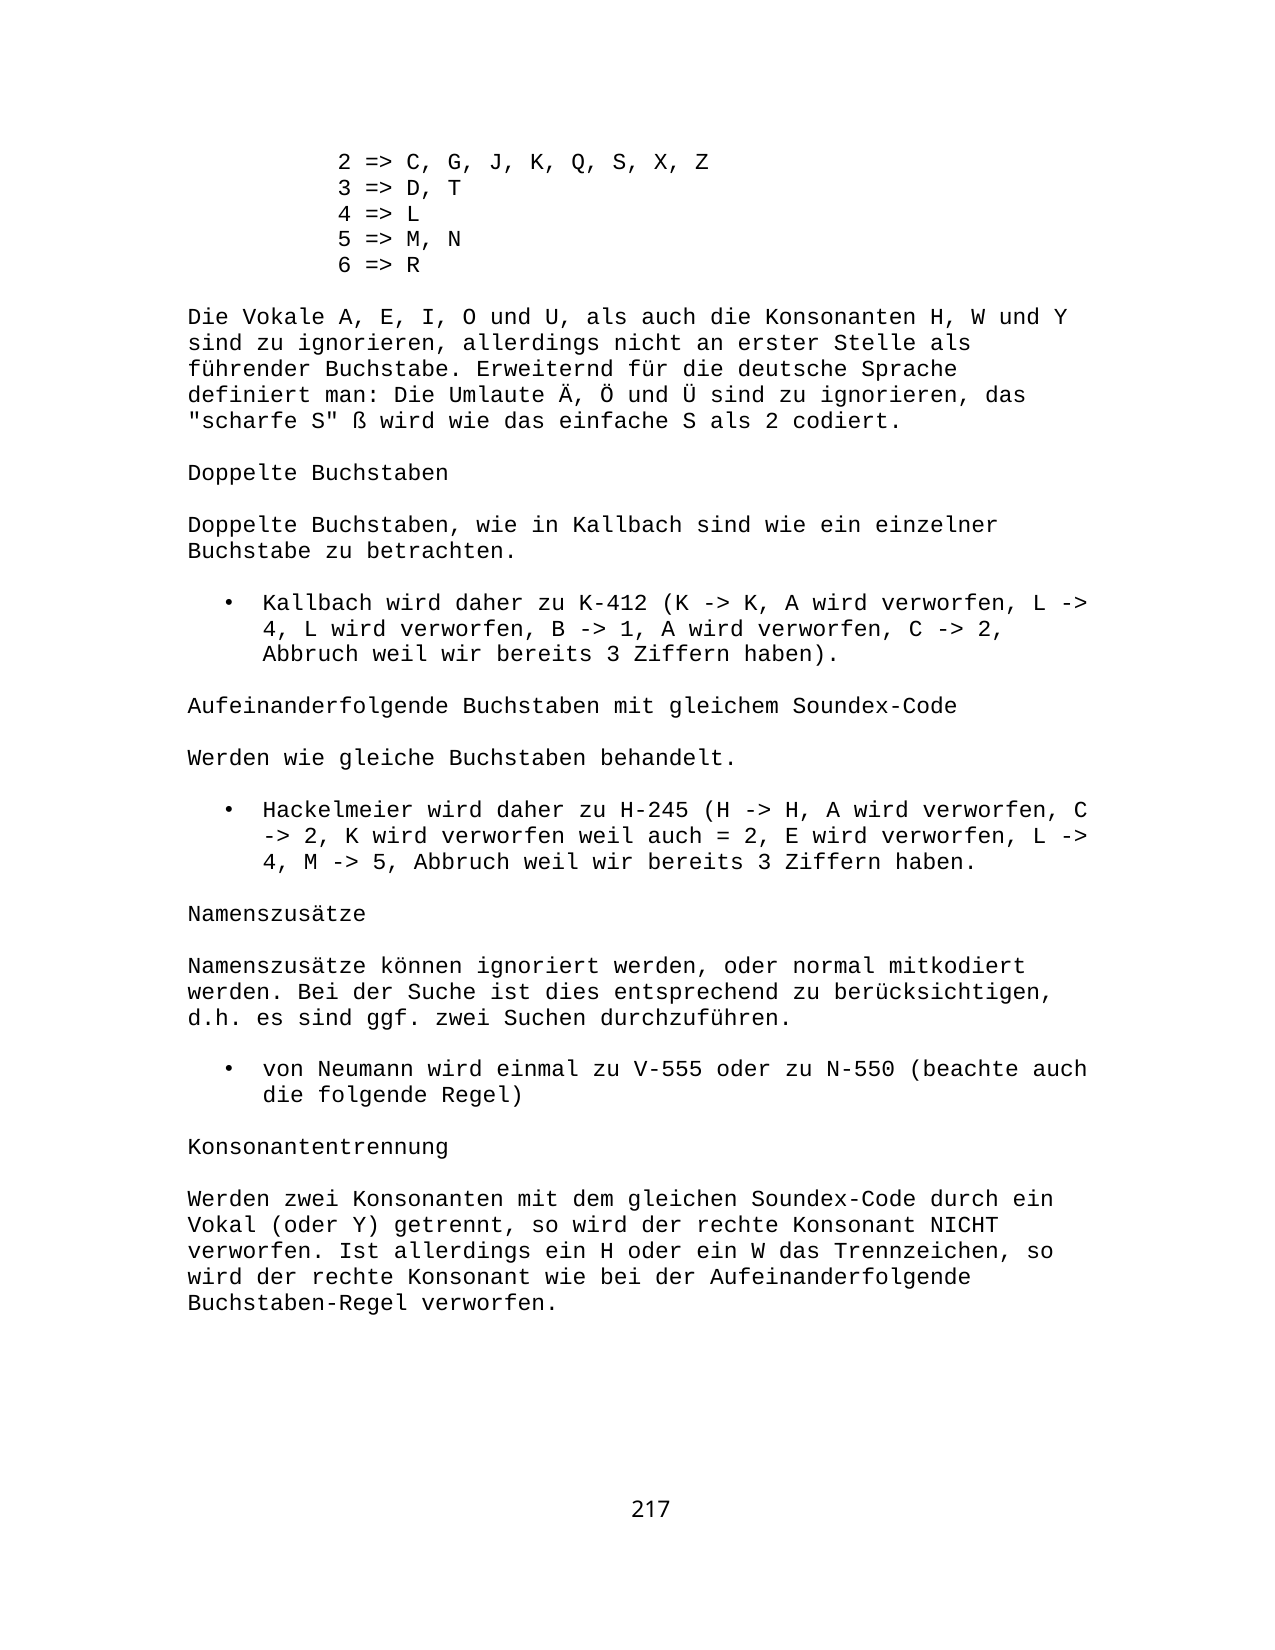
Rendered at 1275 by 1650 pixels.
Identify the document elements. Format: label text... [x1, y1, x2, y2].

text Namenszusätze können ignoriert werden, oder normal mitkodiert werden. Bei der Suche ist dies entsprechend zu berücksichtigen, d.h. es sind ggf. zwei Suchen durchzuführen. [187, 954, 1087, 1032]
text Aufeinanderfolgende Buchstaben mit gleichem Soundex-Code [187, 695, 1087, 721]
text Werden zwei Konsonanten mit dem gleichen Soundex-Code durch ein Vokal (oder Y) getrennt, so wird der rechte Konsonant NICHT verworfen. Ist allerdings ein H oder ein W das Trennzeichen, so wird der rechte Konsonant wie bei der Aufeinanderfolgende Buchstaben-Regel verworfen. [187, 1187, 1087, 1317]
text Konsonantentrennung [187, 1136, 1087, 1162]
list Kallbach wird daher zu K-412 (K -> K, A wird verworfen, L -> 4, L wird verworfen, B -> 1, A wird verworfen, C -> 2, Abbruch weil wir bereits 3 Ziffern haben). [225, 591, 1087, 669]
text Die Vokale A, E, I, O und U, als auch die Konsonanten H, W und Y sind zu ignorieren, allerdings nicht an erster Stelle als führender Buchstabe. Erweiternd für die deutsche Sprache definiert man: Die Umlaute Ä, Ö und Ü sind zu ignorieren, das "scharfe S" ß wird wie das einfache S als 2 codiert. [187, 306, 1087, 435]
text Doppelte Buchstaben [187, 461, 1087, 487]
list Hackelmeier wird daher zu H-245 (H -> H, A wird verworfen, C -> 2, K wird verworfen weil auch = 2, E wird verworfen, L -> 4, M -> 5, Abbruch weil wir bereits 3 Ziffern haben. [225, 798, 1087, 876]
text 6 => R [337, 254, 1087, 280]
list von Neumann wird einmal zu V-555 oder zu N-550 (beachte auch die folgende Regel) [225, 1058, 1087, 1110]
text Namenszusätze [187, 902, 1087, 928]
text Werden wie gleiche Buchstaben behandelt. [187, 747, 1087, 772]
text 4 => L [337, 202, 1087, 228]
text Doppelte Buchstaben, wie in Kallbach sind wie ein einzelner Buchstabe zu betrachten. [187, 513, 1087, 565]
text 3 => D, T [337, 176, 1087, 202]
text 2 => C, G, J, K, Q, S, X, Z [337, 150, 1087, 176]
text 5 => M, N [337, 228, 1087, 254]
